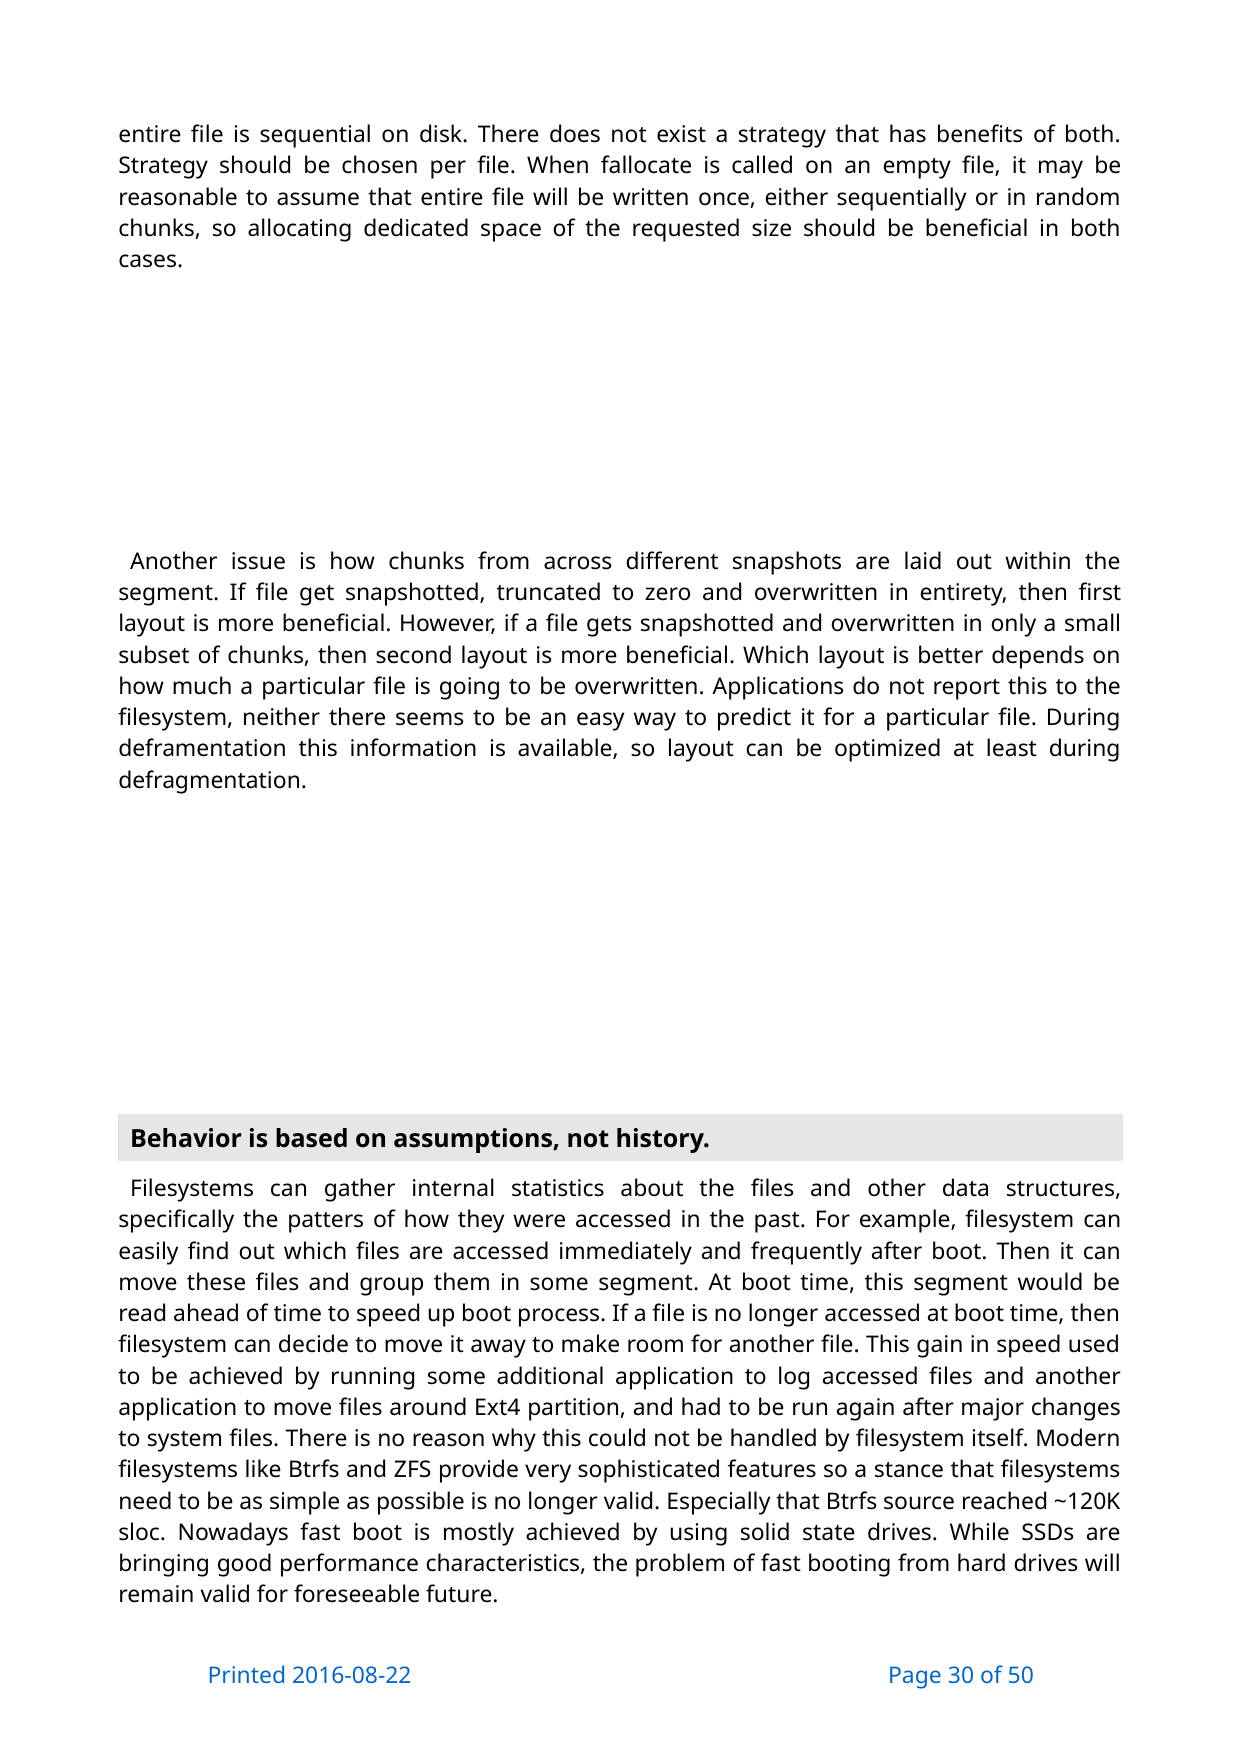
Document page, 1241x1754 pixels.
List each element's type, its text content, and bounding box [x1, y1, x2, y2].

text Another issue is how chunks from across different snapshots are laid out within the segment. If file get snapshotted, truncated to zero and overwritten in entirety, then first layout is more beneficial. However, if a file gets snapshotted and overwritten in only a small subset of chunks, then second layout is more beneficial. Which layout is better depends on how much a particular file is going to be overwritten. Applications do not report this to the filesystem, neither there seems to be an easy way to predict it for a particular file. During deframentation this information is available, so layout can be optimized at least during defragmentation. [118, 545, 1122, 795]
text Filesystems can gather internal statistics about the files and other data structures, specifically the patters of how they were accessed in the past. For example, filesystem can easily find out which files are accessed immediately and frequently after boot. Then it can move these files and group them in some segment. At boot time, this segment would be read ahead of time to speed up boot process. If a file is no longer accessed at boot time, then filesystem can decide to move it away to make room for another file. This gain in speed used to be achieved by running some additional application to log accessed files and another application to move files around Ext4 partition, and had to be run again after major changes to system files. There is no reason why this could not be handled by filesystem itself. Modern filesystems like Btrfs and ZFS provide very sophisticated features so a stance that filesystems need to be as simple as possible is no longer valid. Especially that Btrfs source reached ~120K sloc. Nowadays fast boot is mostly achieved by using solid state drives. While SSDs are bringing good performance characteristics, the problem of fast booting from hard drives will remain valid for foreseeable future. [118, 1172, 1122, 1609]
subtitle Behavior is based on assumptions, not history. [119, 1115, 1122, 1160]
text entire file is sequential on disk. There does not exist a strategy that has benefits of both. Strategy should be chosen per file. When fallocate is called on an empty file, it may be reasonable to assume that entire file will be written once, either sequentially or in random chunks, so allocating dedicated space of the requested size should be beneficial in both cases. [118, 118, 1122, 274]
